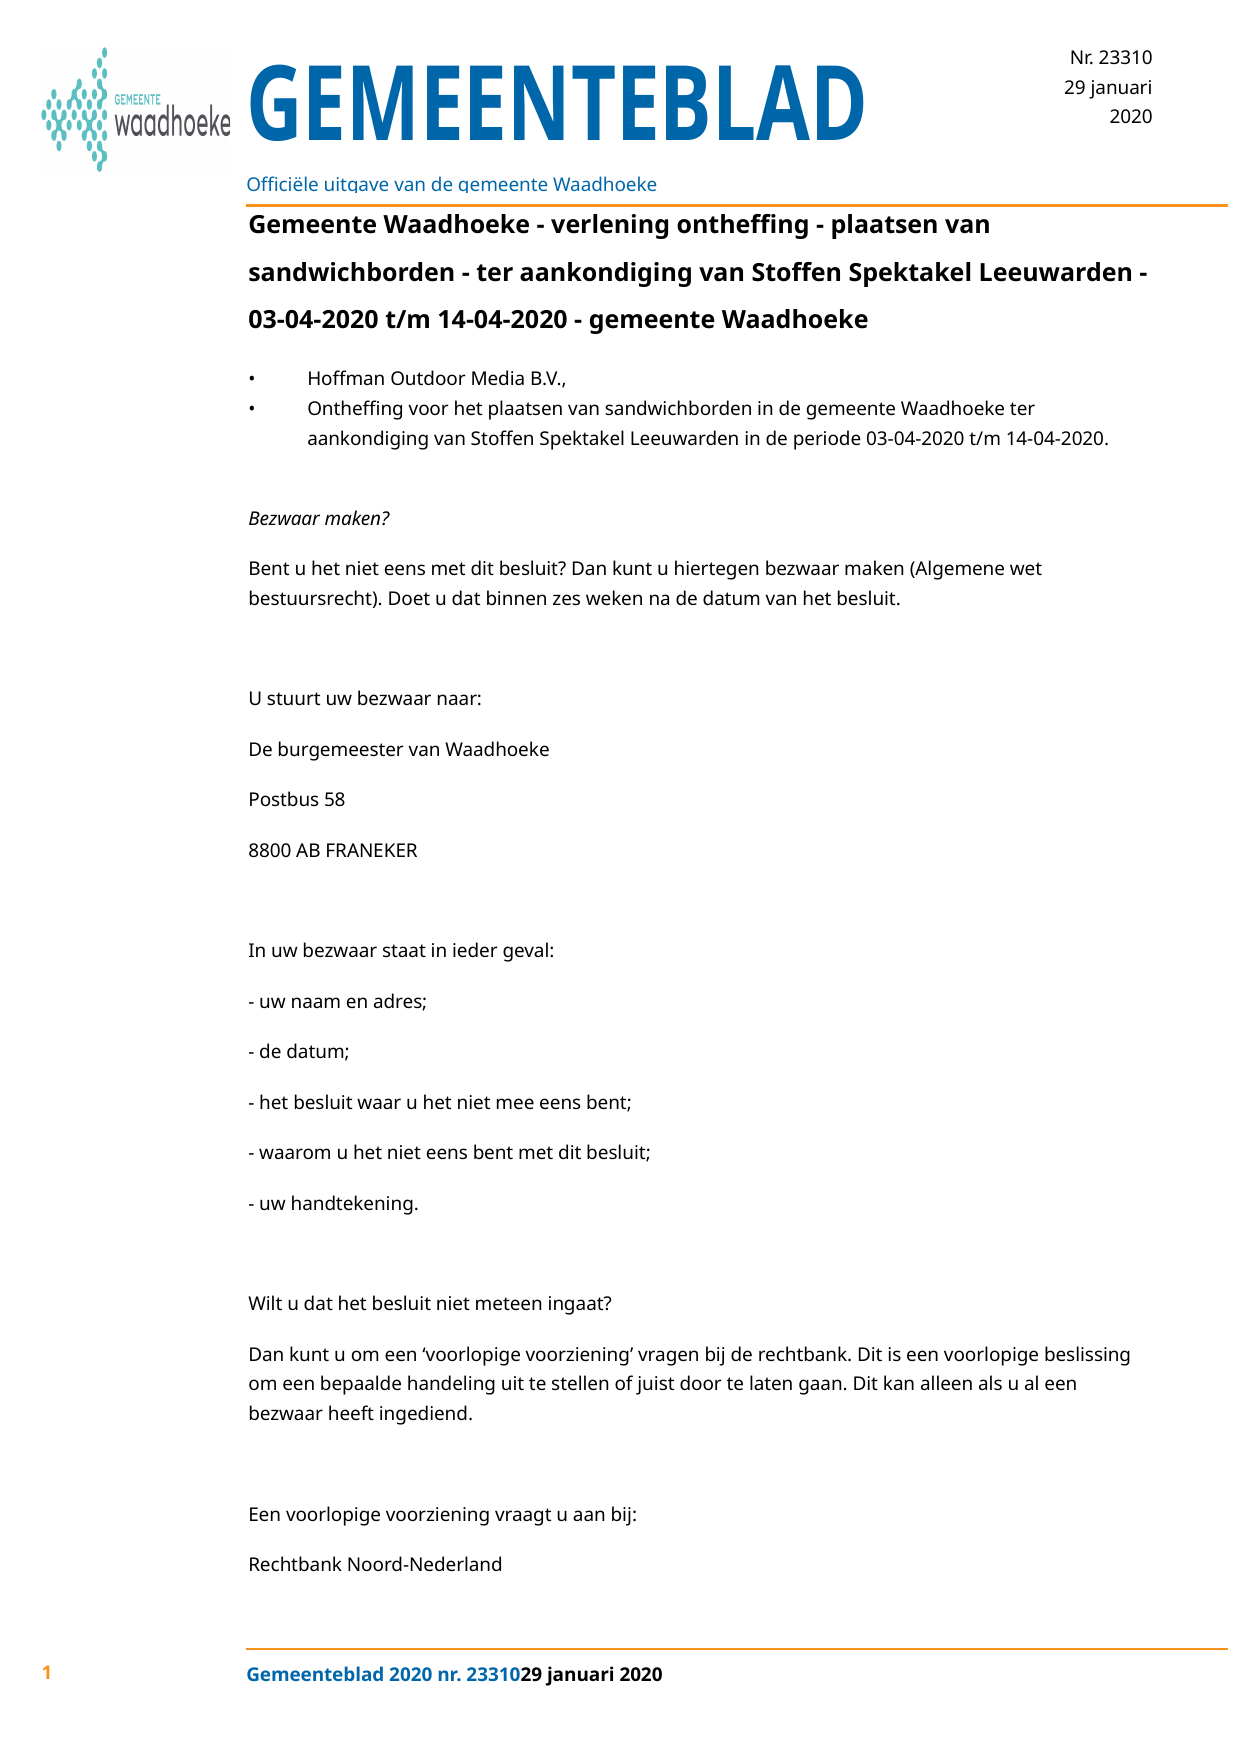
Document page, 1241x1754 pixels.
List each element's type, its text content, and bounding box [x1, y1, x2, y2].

text - uw naam en adres; [248, 988, 1152, 1014]
list Hoffman Outdoor Media B.V., [248, 366, 1152, 391]
text - het besluit waar u het niet mee eens bent; [248, 1089, 1152, 1114]
text - de datum; [248, 1038, 1152, 1064]
text - uw handtekening. [248, 1190, 1152, 1215]
text In uw bezwaar staat in ieder geval: [248, 938, 1152, 963]
text De burgemeester van Waadhoeke [248, 736, 1152, 762]
text Bezwaar maken? [248, 505, 1152, 530]
text Dan kunt u om een ‘voorlopige voorziening’ vragen bij de rechtbank. Dit is een voorlopige beslissing om een bepaalde handeling uit te stellen of juist door te laten gaan. Dit kan alleen als u al een bezwaar heeft ingediend. [248, 1341, 1152, 1426]
text Rechtbank Noord-Nederland [248, 1551, 1152, 1577]
text Gemeente Waadhoeke - verlening ontheffing - plaatsen van sandwichborden - ter aankondiging van Stoffen Spektakel Leeuwarden - 03-04-2020 t/m 14-04-2020 - gemeente Waadhoeke [248, 207, 1152, 336]
text Postbus 58 [248, 786, 1152, 812]
text 8800 AB FRANEKER [248, 837, 1152, 862]
text U stuurt uw bezwaar naar: [248, 686, 1152, 711]
list Ontheffing voor het plaatsen van sandwichborden in de gemeente Waadhoeke ter aankondiging van Stoffen Spektakel Leeuwarden in de periode 03-04-2020 t/m 14-04-2020. [248, 395, 1152, 450]
text - waarom u het niet eens bent met dit besluit; [248, 1139, 1152, 1165]
picture [41, 47, 231, 172]
text Een voorlopige voorziening vraagt u aan bij: [248, 1501, 1152, 1527]
text Bent u het niet eens met dit besluit? Dan kunt u hiertegen bezwaar maken (Algemene wet bestuursrecht). Doet u dat binnen zes weken na de datum van het besluit. [248, 555, 1152, 610]
text Wilt u dat het besluit niet meteen ingaat? [248, 1291, 1152, 1316]
